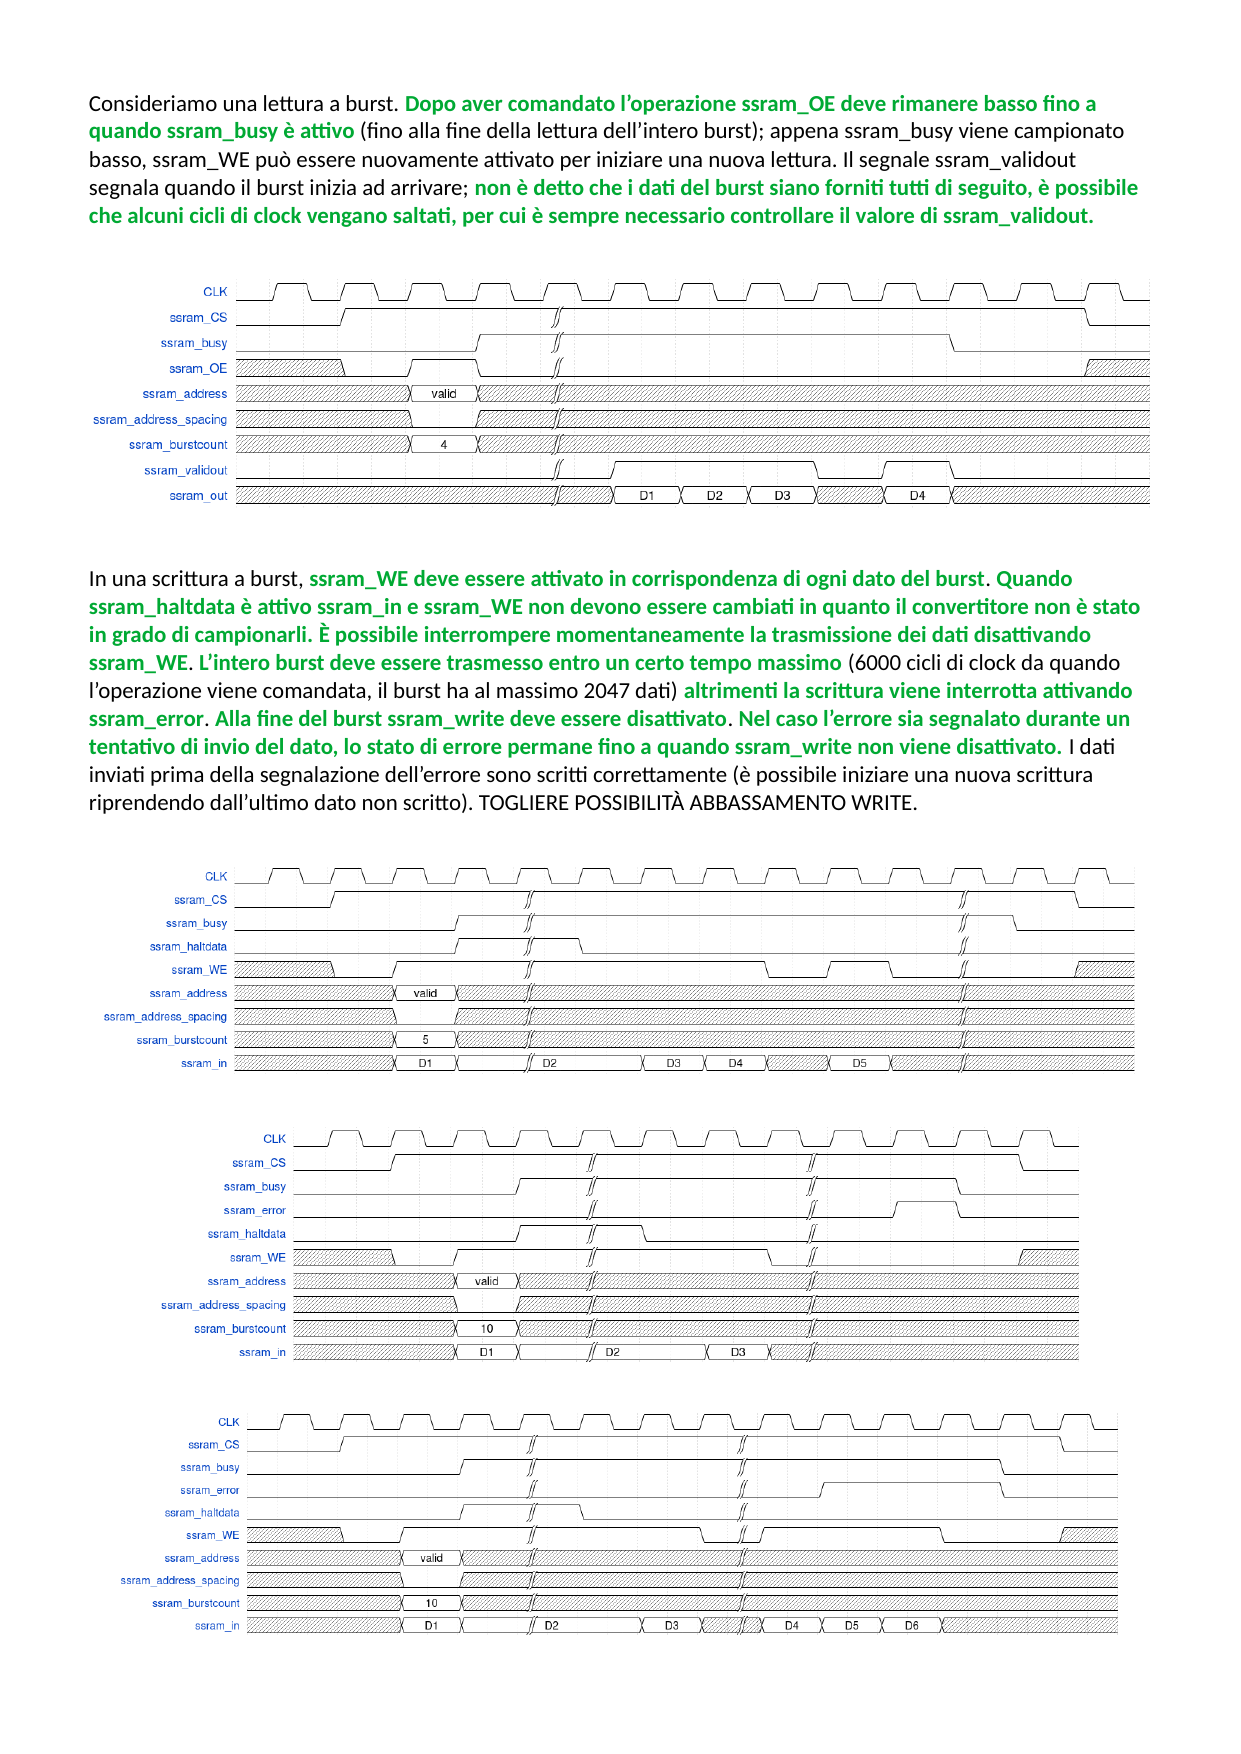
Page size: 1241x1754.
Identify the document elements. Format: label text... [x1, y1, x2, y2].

picture [100, 866, 1141, 1077]
text In una scrittura a burst, ssram_WE deve essere attivato in corrispondenza di ogni dato del burst. Quando ssram_haltdata è attivo ssram_in e ssram_WE non devono essere cambiati in quanto il convertitore non è stato in grado di campionarli. È possibile interrompere momentaneamente la trasmissione dei dati disattivando ssram_WE. L’intero burst deve essere trasmesso entro un certo tempo massimo (6000 cicli di clock da quando l’operazione viene comandata, il burst ha al massimo 2047 dati) altrimenti la scrittura viene interrotta attivando ssram_error. Alla fine del burst ssram_write deve essere disattivato. Nel caso l’errore sia segnalato durante un tentativo di invio del dato, lo stato di errore permane fino a quando ssram_write non viene disattivato. I dati inviati prima della segnalazione dell’errore sono scritti correttamente (è possibile iniziare una nuova scrittura riprendendo dall’ultimo dato non scritto). TOGLIERE POSSIBILITÀ ABBASSAMENTO WRITE. [89, 564, 1152, 816]
picture [118, 1413, 1122, 1636]
picture [158, 1127, 1082, 1363]
picture [88, 279, 1152, 508]
text Consideriamo una lettura a burst. Dopo aver comandato l’operazione ssram_OE deve rimanere basso fino a quando ssram_busy è attivo (fino alla fine della lettura dell’intero burst); appena ssram_busy viene campionato basso, ssram_WE può essere nuovamente attivato per iniziare una nuova lettura. Il segnale ssram_validout segnala quando il burst inizia ad arrivare; non è detto che i dati del burst siano forniti tutti di seguito, è possibile che alcuni cicli di clock vengano saltati, per cui è sempre necessario controllare il valore di ssram_validout. [89, 89, 1152, 229]
